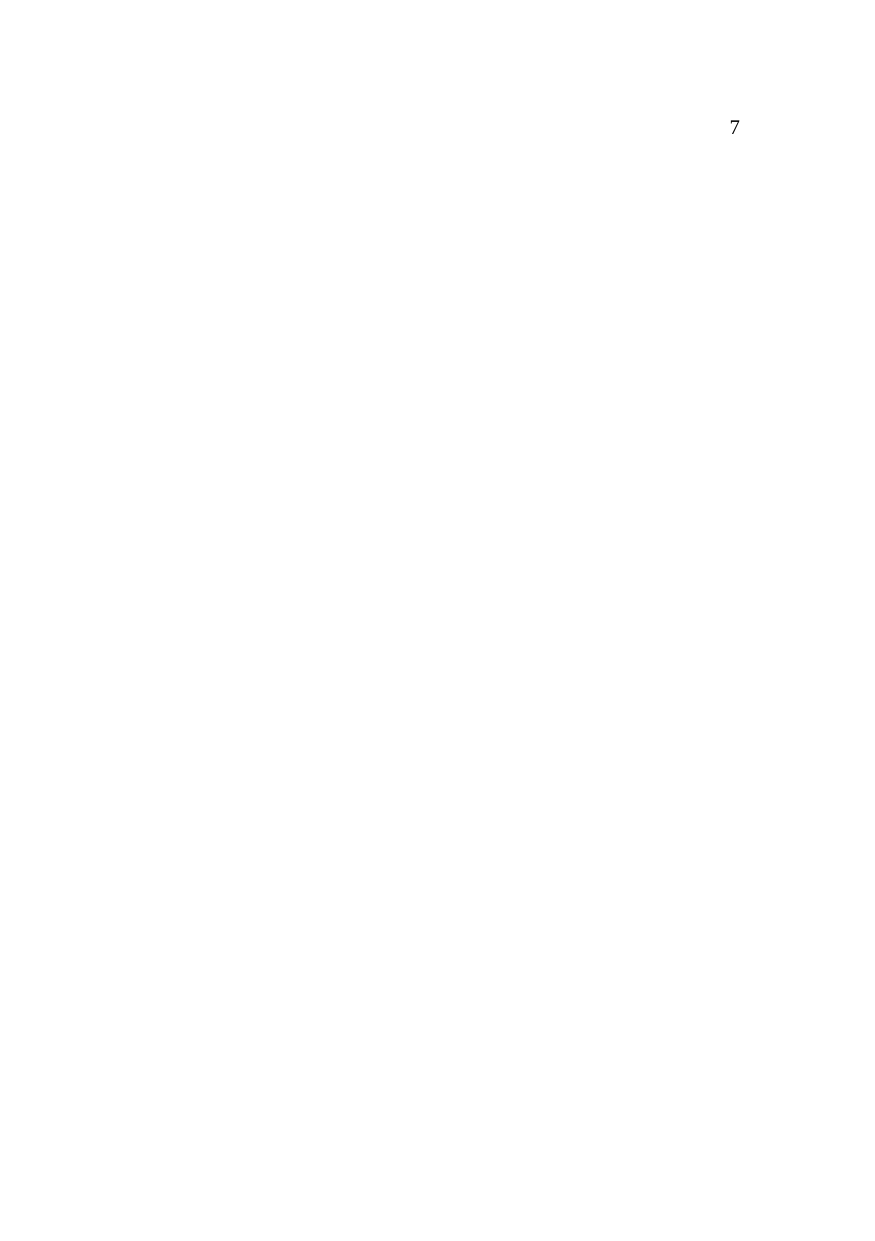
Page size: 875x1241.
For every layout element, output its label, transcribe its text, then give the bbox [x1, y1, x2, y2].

text 7 [729, 115, 747, 139]
